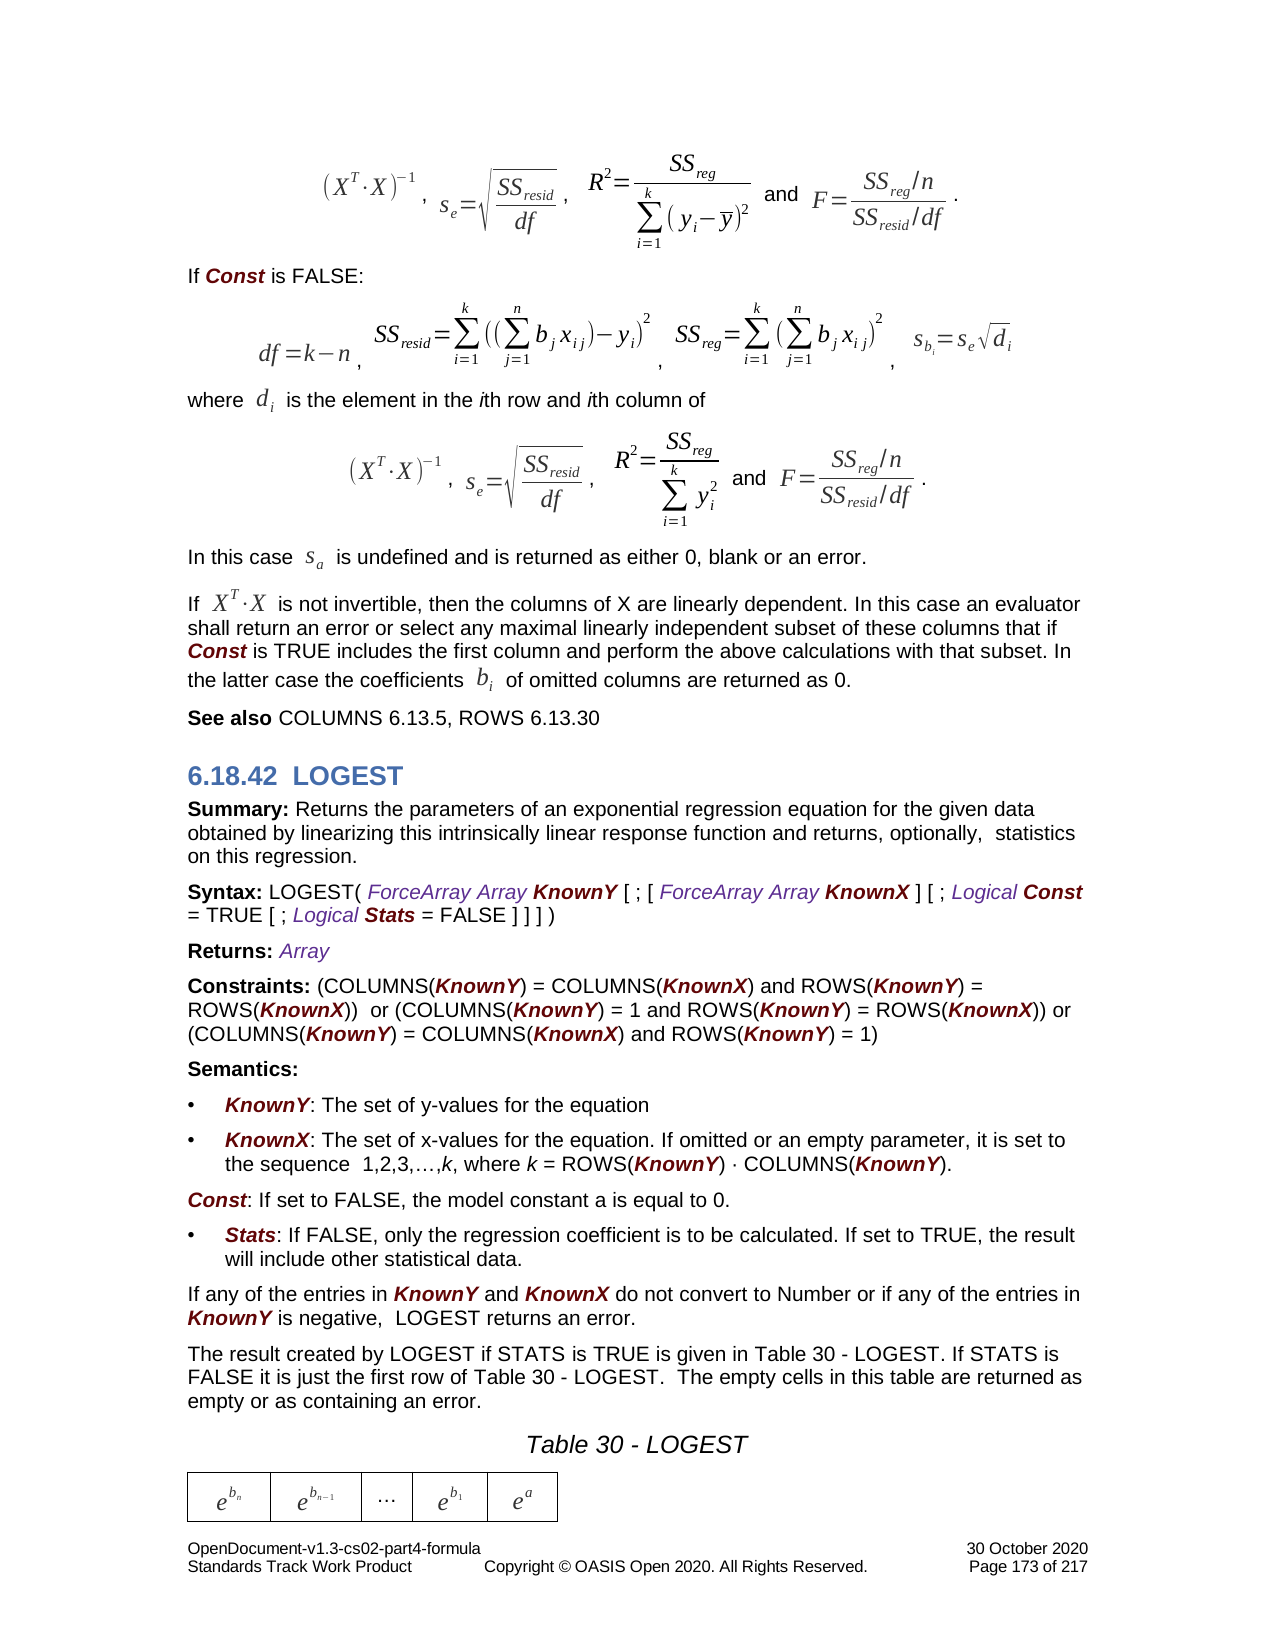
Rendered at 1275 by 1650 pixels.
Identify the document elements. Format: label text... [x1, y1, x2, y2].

list KnownX: The set of x-values for the equation. If omitted or an empty parameter, it is set to the sequence 1,2,3,…,k, where k = ROWS(KnownY) ∙ COLUMNS(KnownY). [187, 1129, 1088, 1176]
subtitle LOGEST [187, 761, 1088, 791]
table_header [271, 1473, 361, 1521]
table_header … [362, 1473, 412, 1521]
text If Const is FALSE: [187, 264, 1088, 288]
text If is not invertible, then the columns of X are linearly dependent. In this case an evaluator shall return an error or select any maximal linearly independent subset of these columns that if Const is TRUE includes the first column and perform the above calculations with that subset. In the latter case the coefficients of omitted columns are returned as 0. [187, 585, 1088, 695]
text The result created by LOGEST if STATS is TRUE is given in Table 30 - LOGEST. If STATS is FALSE it is just the first row of Table 30 - LOGEST. The empty cells in this table are returned as empty or as containing an error. [187, 1342, 1088, 1413]
list KnownY: The set of y-values for the equation [187, 1093, 1088, 1117]
text Constraints: (COLUMNS(KnownY) = COLUMNS(KnownX) and ROWS(KnownY) = ROWS(KnownX)) or (COLUMNS(KnownY) = 1 and ROWS(KnownY) = ROWS(KnownX)) or (COLUMNS(KnownY) = COLUMNS(KnownX) and ROWS(KnownY) = 1) [187, 975, 1088, 1046]
text Summary: Returns the parameters of an exponential regression equation for the given data obtained by linearizing this intrinsically linear response function and returns, optionally, statistics on this regression. [187, 797, 1088, 868]
text In this case is undefined and is returned as either 0, blank or an error. [187, 542, 1088, 573]
text where is the element in the ith row and ith column of [187, 384, 1088, 415]
text Semantics: [187, 1058, 1088, 1081]
text Table 30 - LOGEST [187, 1431, 1088, 1459]
table_header [188, 1473, 270, 1521]
text , , and . [187, 150, 1088, 252]
text Syntax: LOGEST( ForceArray Array KnownY [ ; [ ForceArray Array KnownX ] [ ; Logical Const = TRUE [ ; Logical Stats = FALSE ] ] ] ) [187, 880, 1088, 927]
text , , and . [187, 427, 1088, 530]
text Returns: Array [187, 939, 1088, 963]
list Stats: If FALSE, only the regression coefficient is to be calculated. If set to TRUE, the result will include other statistical data. [187, 1224, 1088, 1271]
text See also COLUMNS 6.13.5, ROWS 6.13.30 [187, 707, 1088, 730]
table_header [413, 1473, 487, 1521]
text , , , [187, 300, 1088, 372]
text If any of the entries in KnownY and KnownX do not convert to Number or if any of the entries in KnownY is negative, LOGEST returns an error. [187, 1283, 1088, 1330]
text Const: If set to FALSE, the model constant a is equal to 0. [187, 1188, 1088, 1212]
table_header [488, 1473, 557, 1521]
